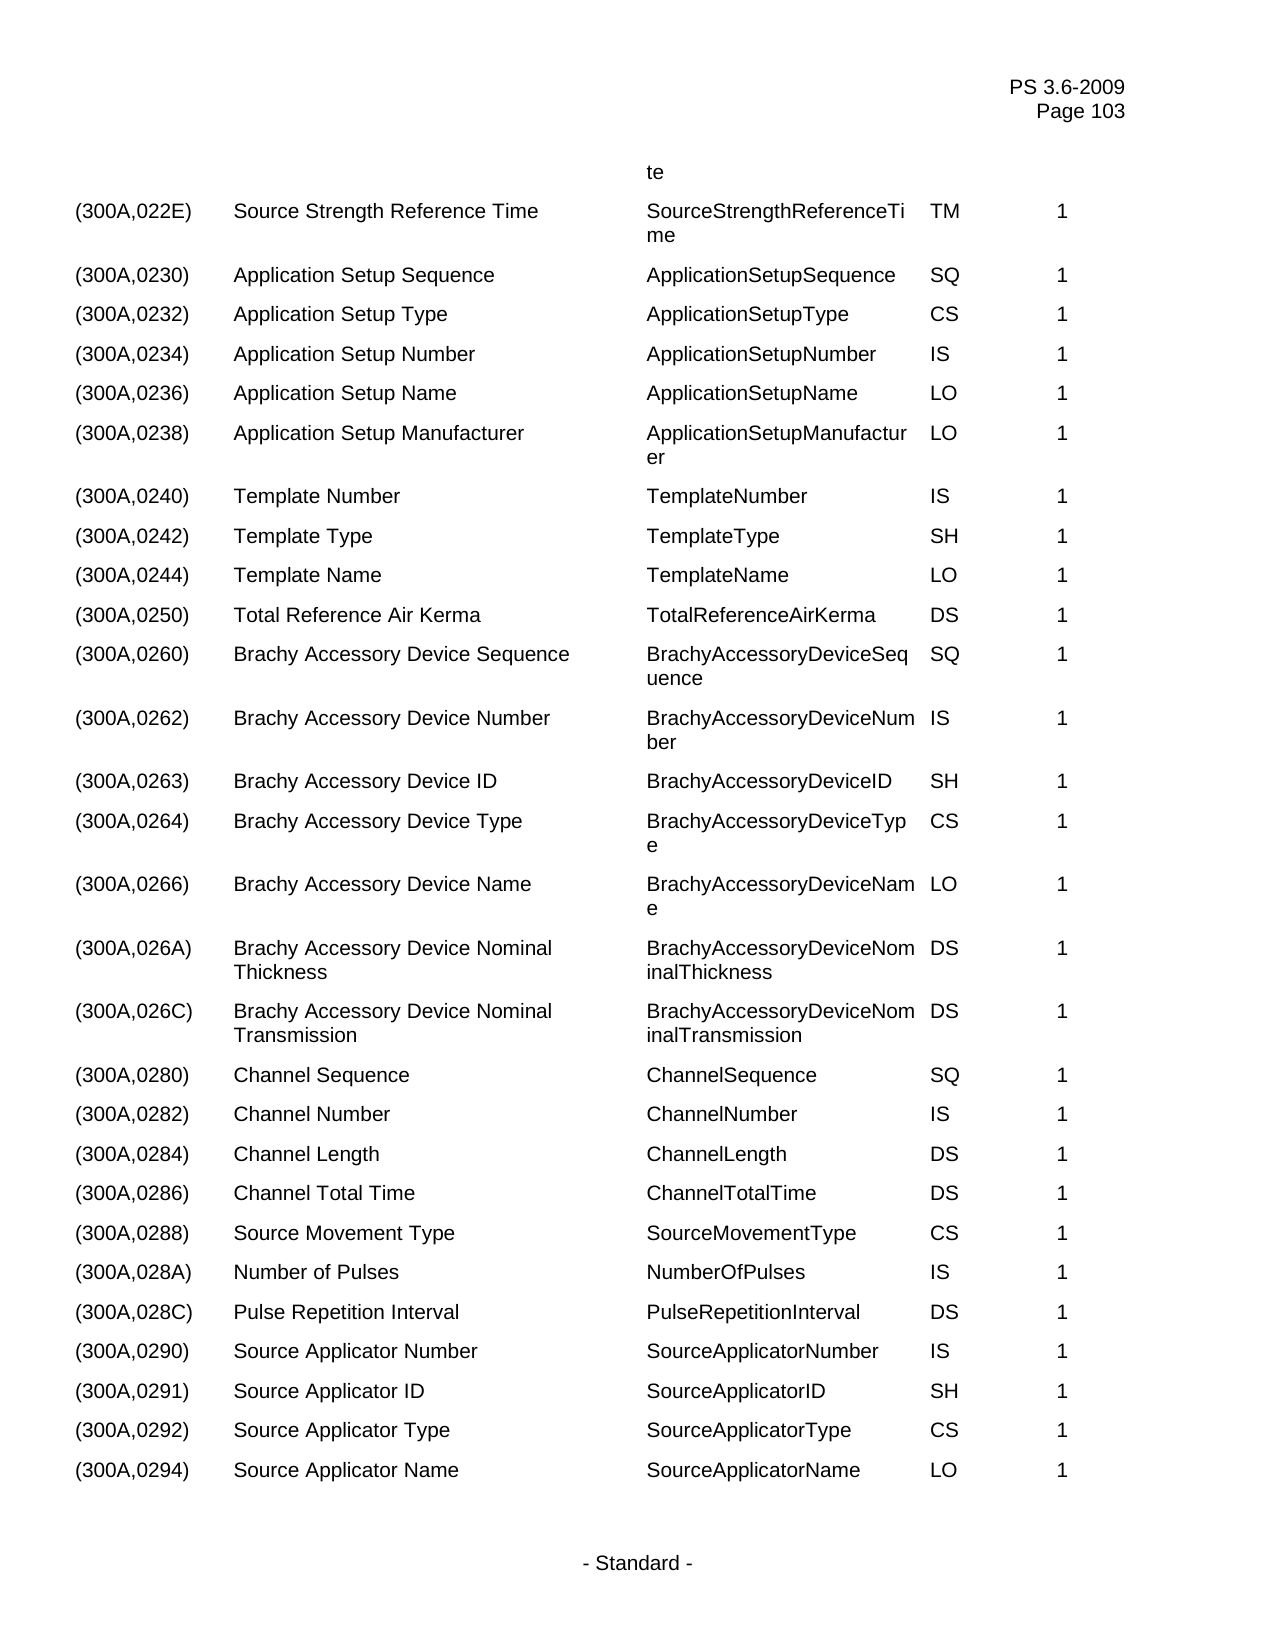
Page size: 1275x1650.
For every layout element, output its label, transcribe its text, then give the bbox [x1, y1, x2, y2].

table_cell Brachy Accessory Device Type [226, 799, 639, 862]
table_cell [1116, 593, 1211, 632]
table_cell ApplicationSetupSequence [639, 253, 923, 292]
table_cell (300A,0262) [68, 696, 226, 759]
table_cell [1116, 863, 1211, 926]
table_cell (300A,0286) [68, 1172, 226, 1211]
table_cell [226, 150, 639, 189]
table_cell [1116, 1330, 1211, 1369]
table_cell ChannelTotalTime [639, 1172, 923, 1211]
table_cell 1 [1049, 1132, 1116, 1172]
table_cell LO [923, 411, 1049, 474]
table_cell 1 [1049, 1053, 1116, 1093]
table_cell (300A,0294) [68, 1448, 226, 1487]
table_cell 1 [1049, 371, 1116, 411]
table_cell SourceStrengthReferenceTime [639, 190, 923, 253]
table_cell [923, 150, 1049, 189]
table_cell [1116, 1093, 1211, 1132]
table_cell (300A,0230) [68, 253, 226, 292]
table_cell [1116, 1290, 1211, 1329]
table_cell (300A,0282) [68, 1093, 226, 1132]
table_cell IS [923, 332, 1049, 371]
table_cell (300A,0240) [68, 475, 226, 514]
table_cell SH [923, 1369, 1049, 1408]
table_cell Application Setup Number [226, 332, 639, 371]
table_cell (300A,022E) [68, 190, 226, 253]
table_cell [1116, 760, 1211, 799]
table_cell Channel Total Time [226, 1172, 639, 1211]
table_cell Source Applicator Name [226, 1448, 639, 1487]
table_cell [1049, 150, 1116, 189]
table_cell Brachy Accessory Device ID [226, 760, 639, 799]
table_cell 1 [1049, 554, 1116, 593]
table_cell Source Applicator Type [226, 1409, 639, 1448]
table_cell Brachy Accessory Device Number [226, 696, 639, 759]
table_cell TemplateNumber [639, 475, 923, 514]
table_cell TemplateName [639, 554, 923, 593]
table_cell LO [923, 371, 1049, 411]
table_cell Channel Number [226, 1093, 639, 1132]
table_cell Brachy Accessory Device Sequence [226, 633, 639, 696]
table_cell BrachyAccessoryDeviceNumber [639, 696, 923, 759]
table_cell Pulse Repetition Interval [226, 1290, 639, 1329]
table_cell BrachyAccessoryDeviceNominalThickness [639, 926, 923, 989]
table_cell IS [923, 1251, 1049, 1290]
table_cell BrachyAccessoryDeviceNominalTransmission [639, 990, 923, 1053]
table_cell [1116, 1053, 1211, 1093]
table_cell DS [923, 990, 1049, 1053]
table_cell Brachy Accessory Device Nominal Thickness [226, 926, 639, 989]
table_cell ChannelLength [639, 1132, 923, 1172]
table_cell [1116, 371, 1211, 411]
table_cell 1 [1049, 332, 1116, 371]
table_cell (300A,026A) [68, 926, 226, 989]
table_cell SQ [923, 1053, 1049, 1093]
table_cell [68, 150, 226, 189]
table_cell Application Setup Sequence [226, 253, 639, 292]
table_cell [1116, 990, 1211, 1053]
table_cell 1 [1049, 1211, 1116, 1251]
table_cell 1 [1049, 696, 1116, 759]
table_cell IS [923, 1093, 1049, 1132]
table_cell ChannelNumber [639, 1093, 923, 1132]
table_cell ChannelSequence [639, 1053, 923, 1093]
table_cell SourceApplicatorName [639, 1448, 923, 1487]
table_cell ApplicationSetupType [639, 293, 923, 332]
table_cell Application Setup Name [226, 371, 639, 411]
table_cell DS [923, 1290, 1049, 1329]
table_cell [1116, 411, 1211, 474]
table_cell 1 [1049, 1409, 1116, 1448]
table_cell [1116, 799, 1211, 862]
table_cell SourceApplicatorNumber [639, 1330, 923, 1369]
table_cell DS [923, 593, 1049, 632]
table_cell (300A,0236) [68, 371, 226, 411]
table_cell Brachy Accessory Device Name [226, 863, 639, 926]
table_cell (300A,0264) [68, 799, 226, 862]
table_cell [1116, 1172, 1211, 1211]
table_cell TemplateType [639, 514, 923, 553]
table_cell Number of Pulses [226, 1251, 639, 1290]
table_cell 1 [1049, 253, 1116, 292]
table_cell CS [923, 1409, 1049, 1448]
table_cell ApplicationSetupNumber [639, 332, 923, 371]
table_cell 1 [1049, 1290, 1116, 1329]
table_cell (300A,0284) [68, 1132, 226, 1172]
table_cell [1116, 1132, 1211, 1172]
table_cell SH [923, 514, 1049, 553]
table_cell Application Setup Manufacturer [226, 411, 639, 474]
table_cell PulseRepetitionInterval [639, 1290, 923, 1329]
table_cell 1 [1049, 926, 1116, 989]
table_cell (300A,0244) [68, 554, 226, 593]
table_cell TM [923, 190, 1049, 253]
table_cell SourceApplicatorType [639, 1409, 923, 1448]
table_cell LO [923, 554, 1049, 593]
table_cell BrachyAccessoryDeviceID [639, 760, 923, 799]
table_cell BrachyAccessoryDeviceType [639, 799, 923, 862]
table_cell SQ [923, 253, 1049, 292]
table_cell ApplicationSetupManufacturer [639, 411, 923, 474]
table_cell Template Type [226, 514, 639, 553]
table_cell CS [923, 1211, 1049, 1251]
table_cell Channel Length [226, 1132, 639, 1172]
table_cell [1116, 1409, 1211, 1448]
table_cell (300A,0280) [68, 1053, 226, 1093]
table_cell (300A,0260) [68, 633, 226, 696]
table_cell (300A,0266) [68, 863, 226, 926]
table_cell Source Applicator Number [226, 1330, 639, 1369]
table_cell IS [923, 475, 1049, 514]
table_cell [1116, 1369, 1211, 1408]
table_cell (300A,028C) [68, 1290, 226, 1329]
table_cell 1 [1049, 1330, 1116, 1369]
table_cell [1116, 475, 1211, 514]
table_cell (300A,0242) [68, 514, 226, 553]
table_cell 1 [1049, 190, 1116, 253]
table_cell 1 [1049, 1093, 1116, 1132]
table_cell (300A,0234) [68, 332, 226, 371]
table_cell Channel Sequence [226, 1053, 639, 1093]
table_cell [1116, 554, 1211, 593]
table_cell IS [923, 1330, 1049, 1369]
table_cell Source Applicator ID [226, 1369, 639, 1408]
table_cell 1 [1049, 475, 1116, 514]
table_cell 1 [1049, 411, 1116, 474]
table_cell [1116, 253, 1211, 292]
table_cell Application Setup Type [226, 293, 639, 332]
table_cell 1 [1049, 799, 1116, 862]
table_cell (300A,0290) [68, 1330, 226, 1369]
table_cell SourceApplicatorID [639, 1369, 923, 1408]
table_cell [1116, 1448, 1211, 1487]
table_cell (300A,0288) [68, 1211, 226, 1251]
table_cell (300A,028A) [68, 1251, 226, 1290]
table_cell NumberOfPulses [639, 1251, 923, 1290]
table_cell Source Strength Reference Time [226, 190, 639, 253]
table_cell IS [923, 696, 1049, 759]
table_cell [1116, 633, 1211, 696]
table_cell (300A,0292) [68, 1409, 226, 1448]
table_cell DS [923, 926, 1049, 989]
table_cell BrachyAccessoryDeviceSequence [639, 633, 923, 696]
table_cell CS [923, 799, 1049, 862]
table_cell BrachyAccessoryDeviceName [639, 863, 923, 926]
table_cell SourceMovementType [639, 1211, 923, 1251]
table_cell 1 [1049, 1251, 1116, 1290]
table_cell 1 [1049, 1172, 1116, 1211]
table_cell [1116, 926, 1211, 989]
table_cell [1116, 190, 1211, 253]
table_cell te [639, 150, 923, 189]
table_cell SQ [923, 633, 1049, 696]
table_cell 1 [1049, 760, 1116, 799]
table_cell 1 [1049, 1369, 1116, 1408]
table_cell [1116, 1211, 1211, 1251]
table_cell (300A,0250) [68, 593, 226, 632]
table_cell 1 [1049, 514, 1116, 553]
table_cell DS [923, 1172, 1049, 1211]
table_cell [1116, 696, 1211, 759]
table_cell [1116, 293, 1211, 332]
table_cell Source Movement Type [226, 1211, 639, 1251]
table_cell (300A,0238) [68, 411, 226, 474]
table_cell 1 [1049, 1448, 1116, 1487]
table_cell (300A,0263) [68, 760, 226, 799]
table_cell 1 [1049, 863, 1116, 926]
table_cell SH [923, 760, 1049, 799]
table_cell [1116, 332, 1211, 371]
table_cell 1 [1049, 593, 1116, 632]
table_cell [1116, 1251, 1211, 1290]
table_cell (300A,0232) [68, 293, 226, 332]
table_cell (300A,0291) [68, 1369, 226, 1408]
table_cell Total Reference Air Kerma [226, 593, 639, 632]
table_cell [1116, 514, 1211, 553]
table_cell Template Name [226, 554, 639, 593]
table_cell ApplicationSetupName [639, 371, 923, 411]
table_cell (300A,026C) [68, 990, 226, 1053]
table_cell 1 [1049, 293, 1116, 332]
table_cell 1 [1049, 633, 1116, 696]
table_cell LO [923, 863, 1049, 926]
table_cell 1 [1049, 990, 1116, 1053]
table_cell CS [923, 293, 1049, 332]
table_cell Template Number [226, 475, 639, 514]
table_cell DS [923, 1132, 1049, 1172]
table_cell Brachy Accessory Device Nominal Transmission [226, 990, 639, 1053]
table_cell [1116, 150, 1211, 189]
table_cell LO [923, 1448, 1049, 1487]
table_cell TotalReferenceAirKerma [639, 593, 923, 632]
